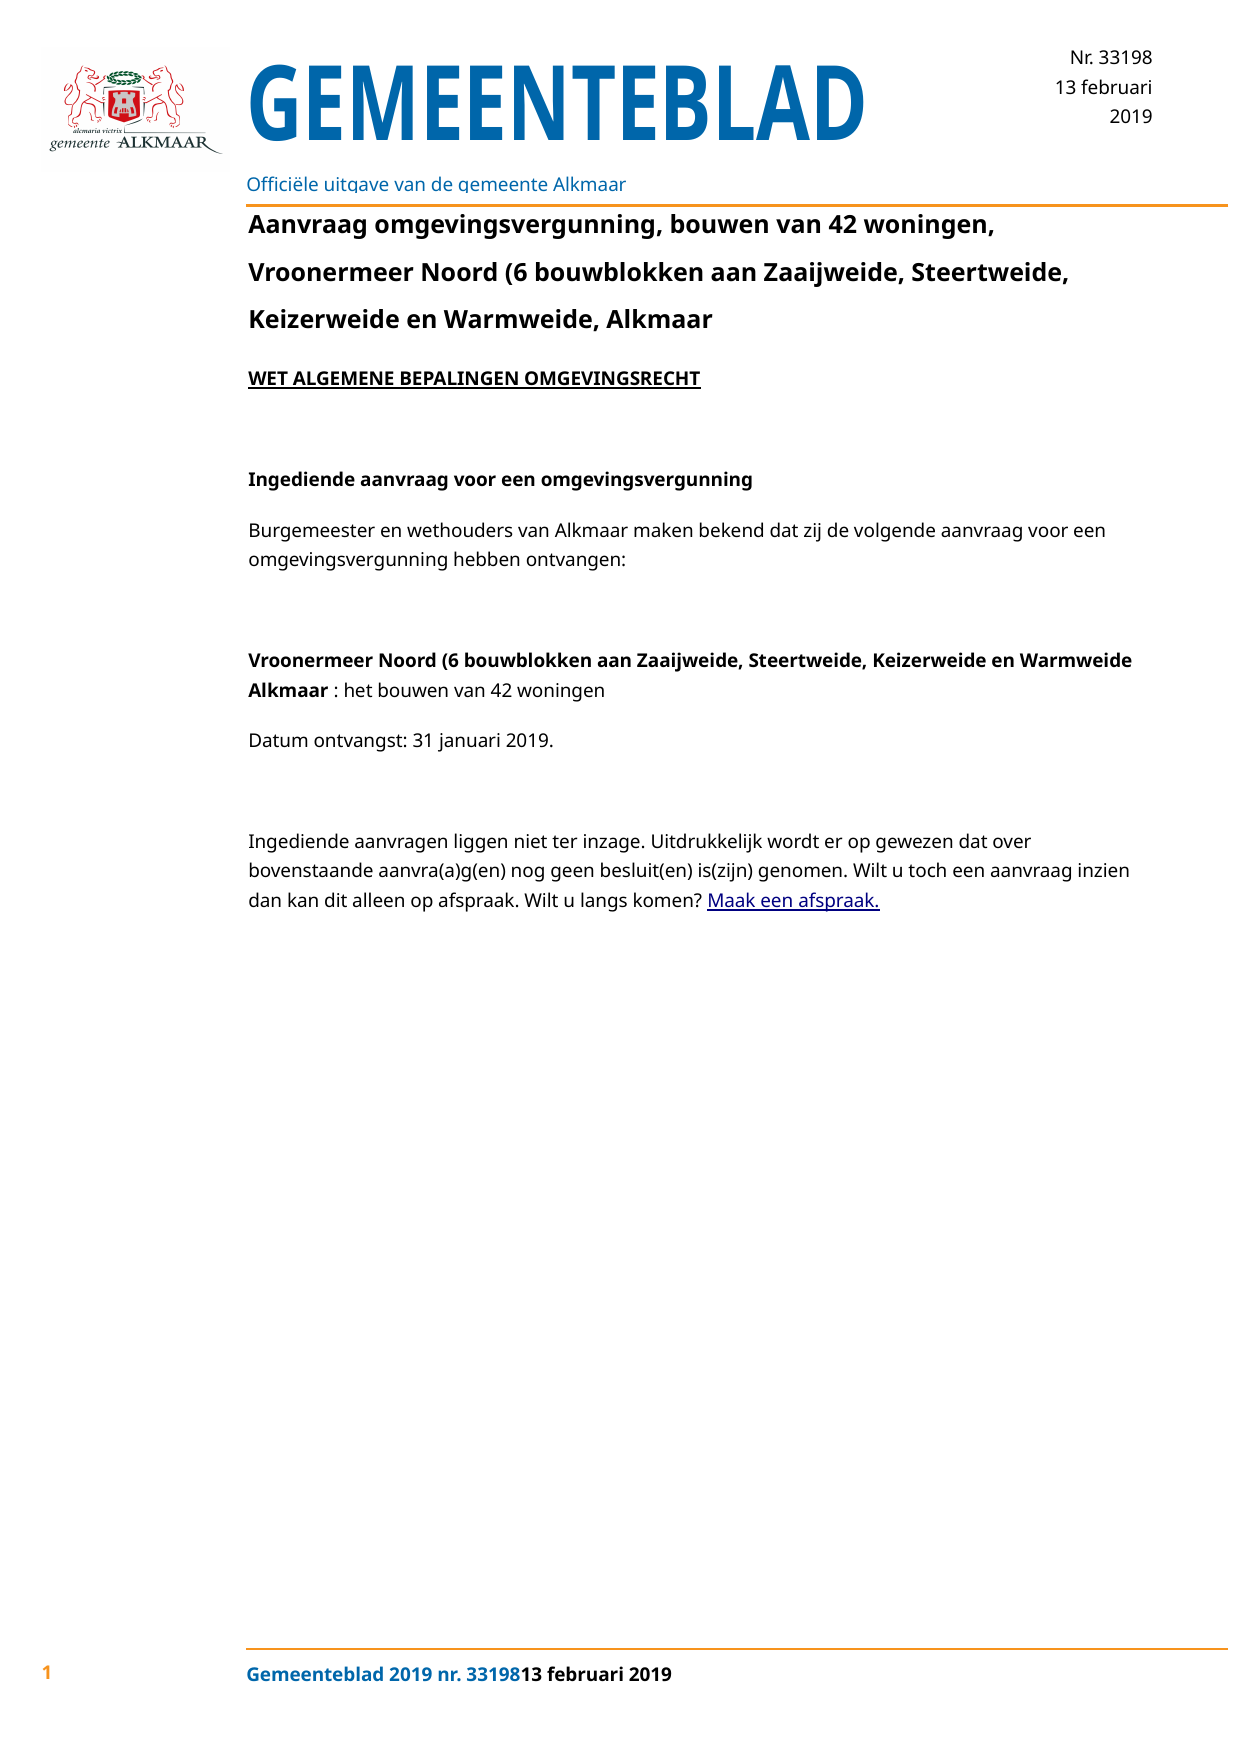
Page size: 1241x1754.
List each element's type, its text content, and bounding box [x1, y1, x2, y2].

picture [41, 47, 231, 172]
text WET ALGEMENE BEPALINGEN OMGEVINGSRECHT [248, 366, 1152, 391]
text Ingediende aanvragen liggen niet ter inzage. Uitdrukkelijk wordt er op gewezen dat over bovenstaande aanvra(a)g(en) nog geen besluit(en) is(zijn) genomen. Wilt u toch een aanvraag inzien dan kan dit alleen op afspraak. Wilt u langs komen? Maak een afspraak. [248, 828, 1152, 913]
text Ingediende aanvraag voor een omgevingsvergunning [248, 466, 1152, 492]
text Vroonermeer Noord (6 bouwblokken aan Zaaijweide, Steertweide, Keizerweide en Warmweide Alkmaar : het bouwen van 42 woningen [248, 647, 1152, 702]
text Aanvraag omgevingsvergunning, bouwen van 42 woningen, Vroonermeer Noord (6 bouwblokken aan Zaaijweide, Steertweide, Keizerweide en Warmweide, Alkmaar [248, 207, 1152, 336]
text Burgemeester en wethouders van Alkmaar maken bekend dat zij de volgende aanvraag voor een omgevingsvergunning hebben ontvangen: [248, 517, 1152, 572]
text Datum ontvangst: 31 januari 2019. [248, 727, 1152, 753]
